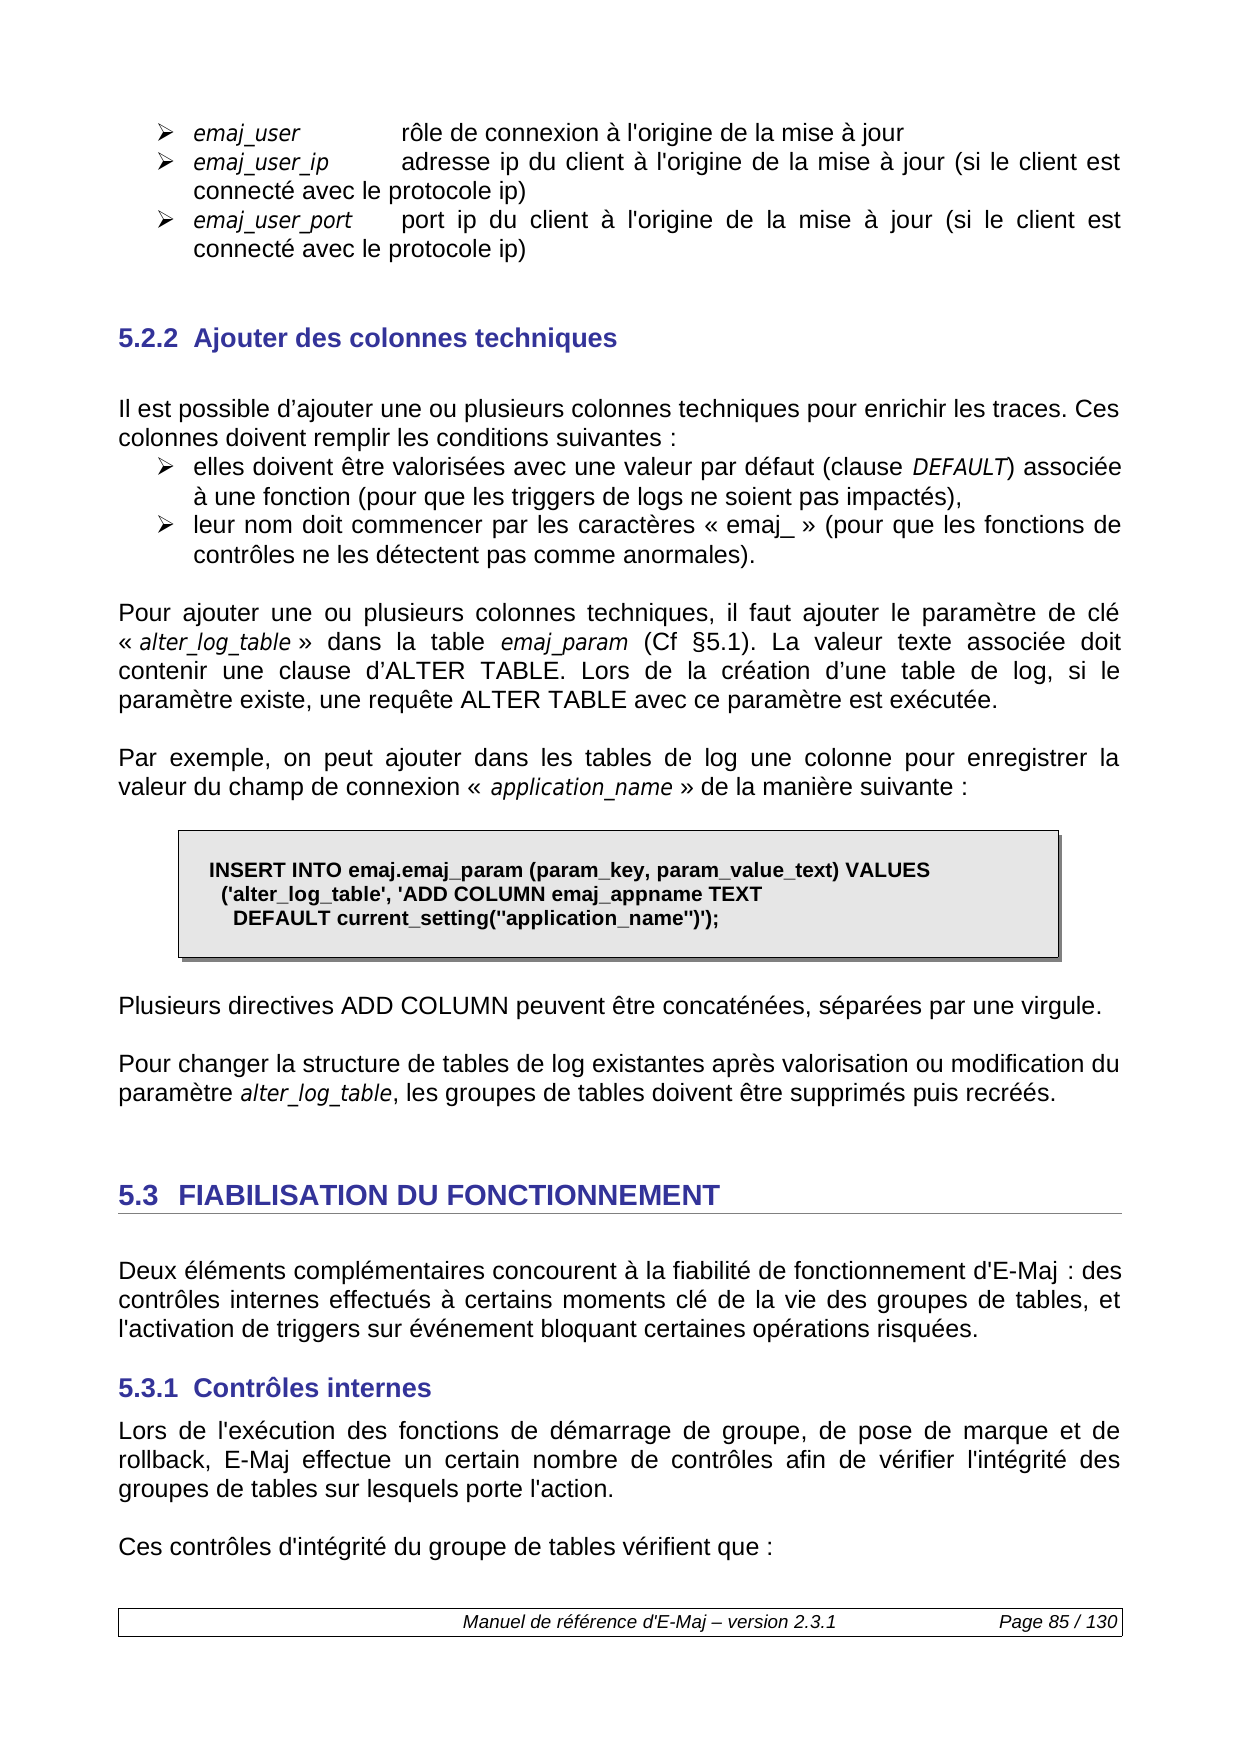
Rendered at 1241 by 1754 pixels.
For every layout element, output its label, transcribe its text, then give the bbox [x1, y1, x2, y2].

text Par exemple, on peut ajouter dans les tables de log une colonne pour enregistrer la valeur du champ de connexion « application_name » de la manière suivante : [118, 743, 1122, 801]
subtitle Fiabilisation du fonctionnement [118, 1178, 1122, 1213]
list elles doivent être valorisées avec une valeur par défaut (clause DEFAULT) associée à une fonction (pour que les triggers de logs ne soient pas impactés), [156, 452, 1122, 510]
text Ces contrôles d'intégrité du groupe de tables vérifient que : [118, 1532, 1122, 1561]
list emaj_user_port port ip du client à l'origine de la mise à jour (si le client est connecté avec le protocole ip) [156, 205, 1122, 263]
subtitle Ajouter des colonnes techniques [118, 322, 1122, 353]
text ('alter_log_table', 'ADD COLUMN emaj_appname TEXT [179, 879, 1058, 903]
subtitle Contrôles internes [118, 1372, 1122, 1403]
list emaj_user rôle de connexion à l'origine de la mise à jour [156, 118, 1122, 147]
list emaj_user_ip adresse ip du client à l'origine de la mise à jour (si le client est connecté avec le protocole ip) [156, 147, 1122, 205]
text DEFAULT current_setting(''application_name'')'); [179, 903, 1058, 927]
text Plusieurs directives ADD COLUMN peuvent être concaténées, séparées par une virgule. [118, 991, 1122, 1020]
text INSERT INTO emaj.emaj_param (param_key, param_value_text) VALUES [179, 854, 1058, 879]
text Pour changer la structure de tables de log existantes après valorisation ou modification du paramètre alter_log_table, les groupes de tables doivent être supprimés puis recréés. [118, 1049, 1122, 1107]
text Deux éléments complémentaires concourent à la fiabilité de fonctionnement d'E-Maj : des contrôles internes effectués à certains moments clé de la vie des groupes de tables, et l'activation de triggers sur événement bloquant certaines opérations risquées. [118, 1256, 1122, 1343]
text Il est possible d’ajouter une ou plusieurs colonnes techniques pour enrichir les traces. Ces colonnes doivent remplir les conditions suivantes : [118, 394, 1122, 452]
text Lors de l'exécution des fonctions de démarrage de groupe, de pose de marque et de rollback, E-Maj effectue un certain nombre de contrôles afin de vérifier l'intégrité des groupes de tables sur lesquels porte l'action. [118, 1416, 1122, 1503]
list leur nom doit commencer par les caractères « emaj_ » (pour que les fonctions de contrôles ne les détectent pas comme anormales). [156, 510, 1122, 568]
text Pour ajouter une ou plusieurs colonnes techniques, il faut ajouter le paramètre de clé « alter_log_table » dans la table emaj_param (Cf §5.1). La valeur texte associée doit contenir une clause d’ALTER TABLE. Lors de la création d’une table de log, si le paramètre existe, une requête ALTER TABLE avec ce paramètre est exécutée. [118, 598, 1122, 714]
